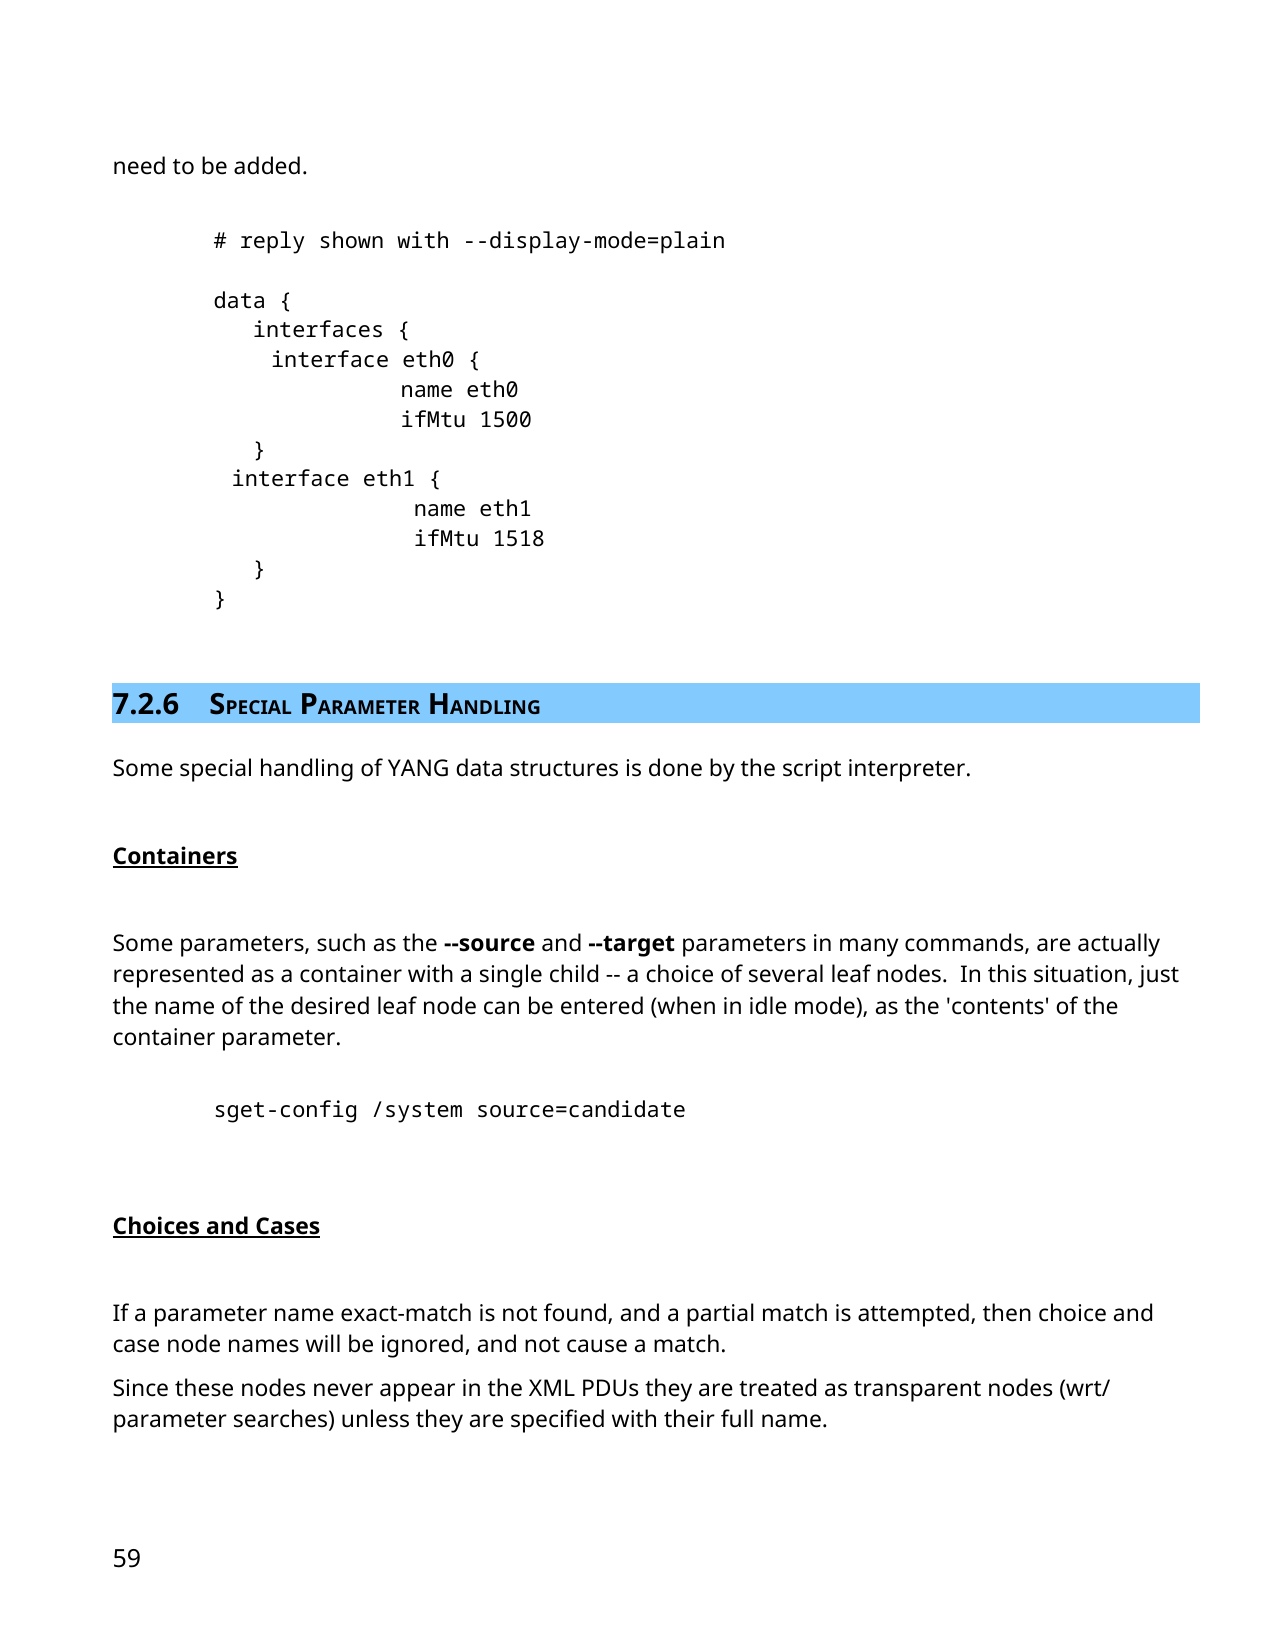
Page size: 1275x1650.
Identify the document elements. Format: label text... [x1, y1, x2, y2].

text sget-config /system source=candidate [139, 1064, 1200, 1154]
text # reply shown with --display-mode=plain data { interfaces { interface eth0 { name eth0 ifMtu 1500 } interface eth1 { name eth1 ifMtu 1518 } } [139, 225, 1200, 612]
text need to be added. [112, 150, 1200, 212]
text Choices and Cases [112, 1210, 1200, 1241]
text Containers [112, 839, 1200, 871]
text If a parameter name exact-match is not found, and a partial match is attempted, then choice and case node names will be ignored, and not cause a match. [112, 1297, 1200, 1360]
text Some parameters, such as the --source and --target parameters in many commands, are actually represented as a container with a single child -- a choice of several leaf nodes. In this situation, just the name of the desired leaf node can be entered (when in idle mode), as the 'contents' of the container parameter. [112, 927, 1200, 1052]
text Since these nodes never appear in the XML PDUs they are treated as transparent nodes (wrt/ parameter searches) unless they are specified with their full name. [112, 1372, 1200, 1435]
subtitle Special Parameter Handling [112, 683, 1200, 723]
text Some special handling of YANG data structures is done by the script interpreter. [112, 752, 1200, 783]
